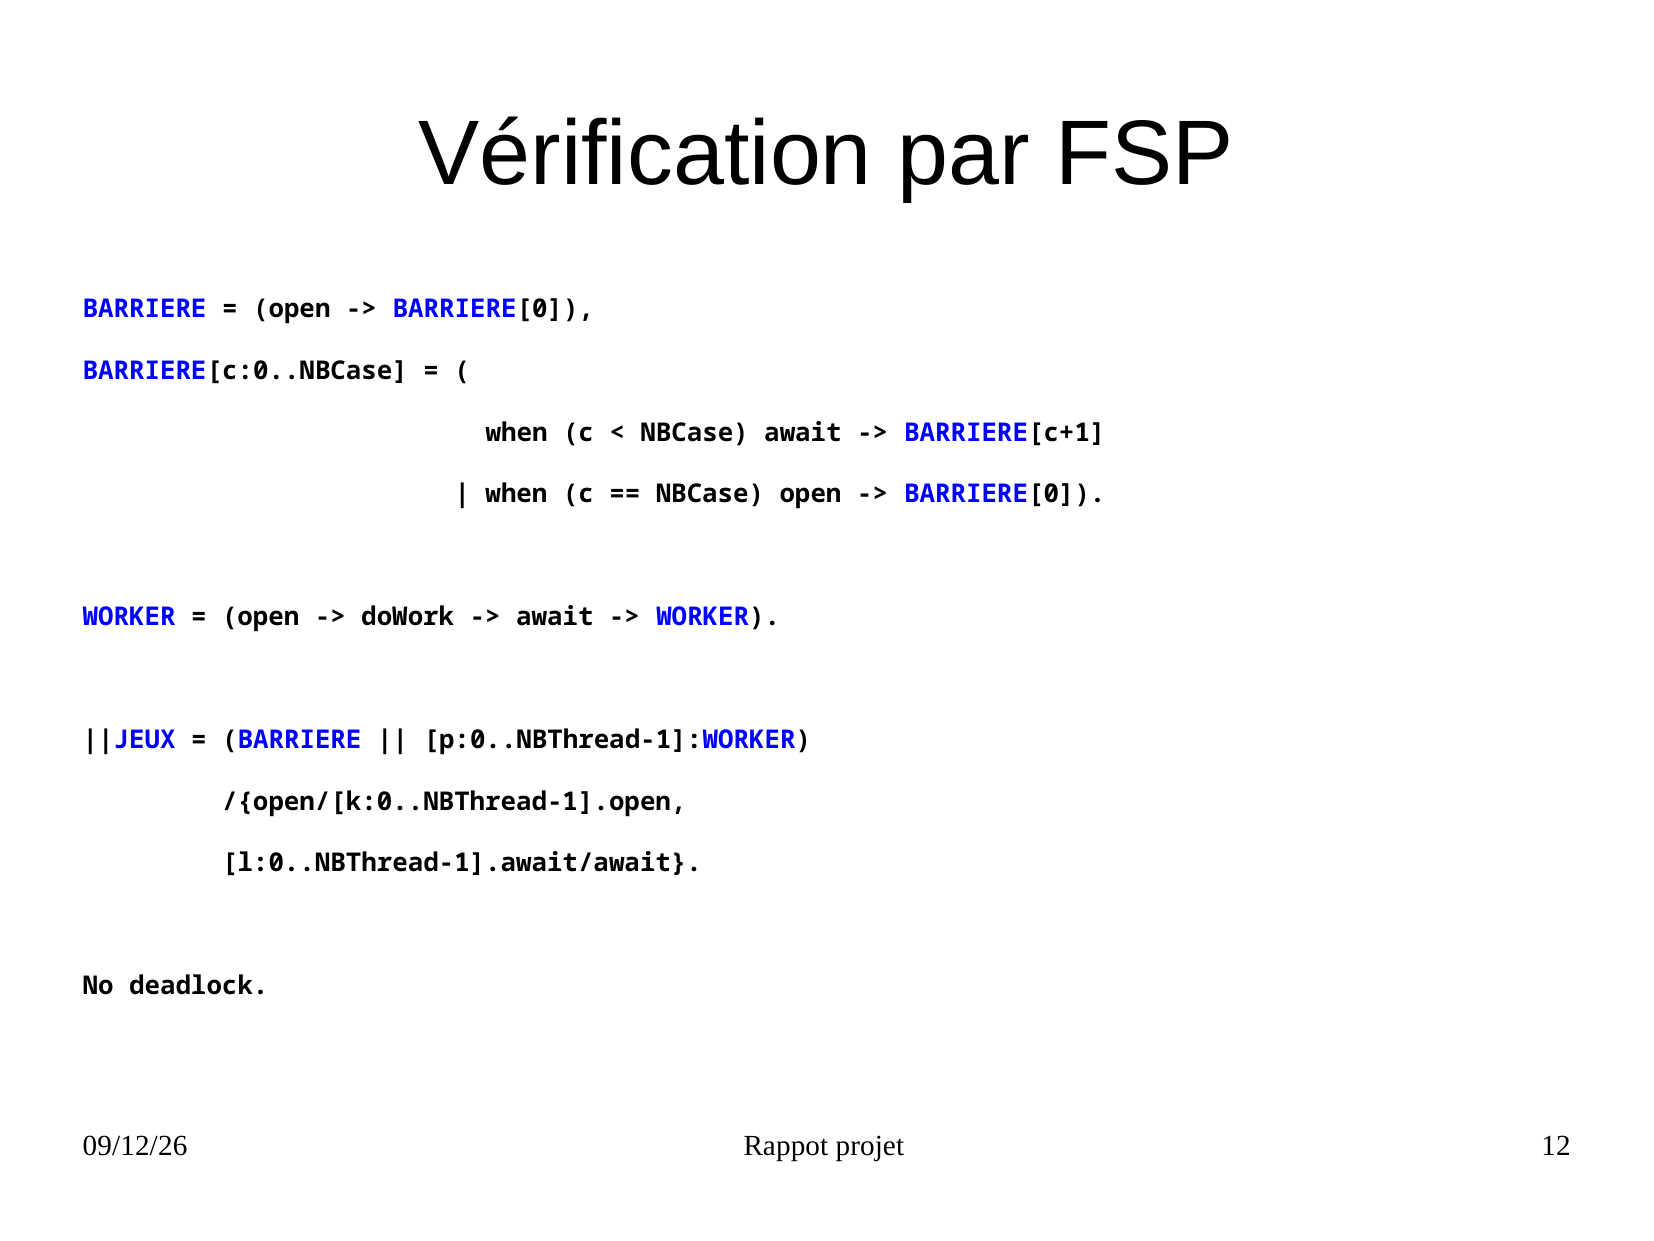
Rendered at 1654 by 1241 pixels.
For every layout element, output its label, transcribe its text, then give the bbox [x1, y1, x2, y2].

title Vérification par FSP [82, 49, 1571, 257]
list BARRIERE = (open -> BARRIERE[0]), BARRIERE[c:0..NBCase] = ( when (c < NBCase) await -> BARRIERE[c+1] | when (c == NBCase) open -> BARRIERE[0]). WORKER = (open -> doWork -> await -> WORKER). ||JEUX = (BARRIERE || [p:0..NBThread-1]:WORKER) /{open/[k:0..NBThread-1].open, [l:0..NBThread-1].await/await}. No deadlock. [82, 290, 1538, 1010]
